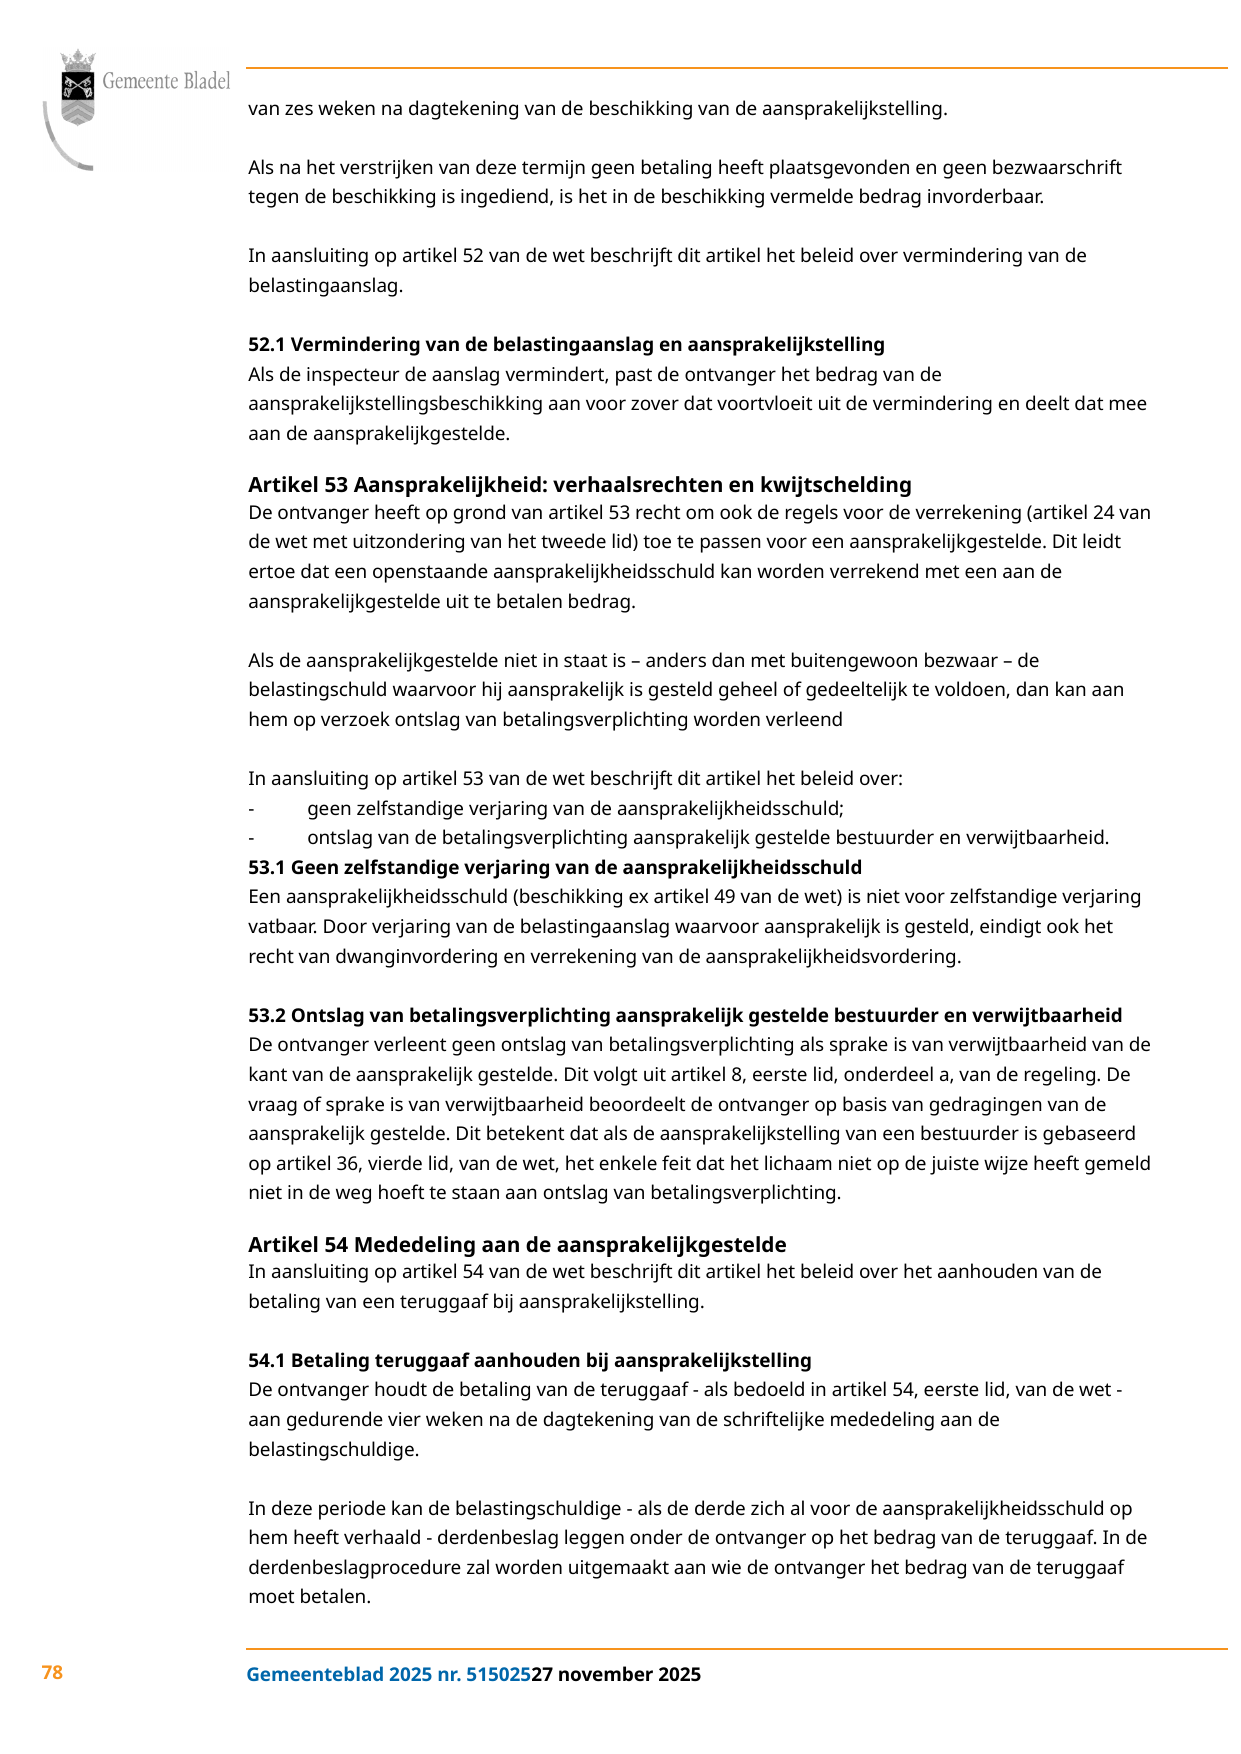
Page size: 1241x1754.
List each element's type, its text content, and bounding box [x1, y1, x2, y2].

text In aansluiting op artikel 52 van de wet beschrijft dit artikel het beleid over vermindering van de belastingaanslag. [248, 243, 1152, 298]
text In aansluiting op artikel 54 van de wet beschrijft dit artikel het beleid over het aanhouden van de betaling van een teruggaaf bij aansprakelijkstelling. [248, 1258, 1152, 1314]
picture [41, 47, 231, 172]
text 54.1 Betaling teruggaaf aanhouden bij aansprakelijkstelling [248, 1347, 1152, 1373]
text 52.1 Vermindering van de belastingaanslag en aansprakelijkstelling [248, 331, 1152, 357]
text De ontvanger heeft op grond van artikel 53 recht om ook de regels voor de verrekening (artikel 24 van de wet met uitzondering van het tweede lid) toe te passen voor een aansprakelijkgestelde. Dit leidt ertoe dat een openstaande aansprakelijkheidsschuld kan worden verrekend met een aan de aansprakelijkgestelde uit te betalen bedrag. [248, 499, 1152, 613]
text In aansluiting op artikel 53 van de wet beschrijft dit artikel het beleid over: [248, 765, 1152, 791]
text 53.2 Ontslag van betalingsverplichting aansprakelijk gestelde bestuurder en verwijtbaarheid [248, 1002, 1152, 1028]
text van zes weken na dagtekening van de beschikking van de aansprakelijkstelling. [248, 95, 1152, 121]
list geen zelfstandige verjaring van de aansprakelijkheidsschuld; [248, 795, 1152, 821]
text 53.1 Geen zelfstandige verjaring van de aansprakelijkheidsschuld [248, 854, 1152, 880]
text Als de aansprakelijkgestelde niet in staat is – anders dan met buitengewoon bezwaar – de belastingschuld waarvoor hij aansprakelijk is gesteld geheel of gedeeltelijk te voldoen, dan kan aan hem op verzoek ontslag van betalingsverplichting worden verleend [248, 647, 1152, 732]
text Als de inspecteur de aanslag vermindert, past de ontvanger het bedrag van de aansprakelijkstellingsbeschikking aan voor zover dat voortvloeit uit de vermindering en deelt dat mee aan de aansprakelijkgestelde. [248, 361, 1152, 446]
text Een aansprakelijkheidsschuld (beschikking ex artikel 49 van de wet) is niet voor zelfstandige verjaring vatbaar. Door verjaring van de belastingaanslag waarvoor aansprakelijk is gesteld, eindigt ook het recht van dwanginvordering en verrekening van de aansprakelijkheidsvordering. [248, 884, 1152, 968]
text Artikel 54 Mededeling aan de aansprakelijkgestelde [248, 1230, 1152, 1258]
text In deze periode kan de belastingschuldige - als de derde zich al voor de aansprakelijkheidsschuld op hem heeft verhaald - derdenbeslag leggen onder de ontvanger op het bedrag van de teruggaaf. In de derdenbeslagprocedure zal worden uitgemaakt aan wie de ontvanger het bedrag van de teruggaaf moet betalen. [248, 1495, 1152, 1609]
text Artikel 53 Aansprakelijkheid: verhaalsrechten en kwijtschelding [248, 471, 1152, 499]
text Als na het verstrijken van deze termijn geen betaling heeft plaatsgevonden en geen bezwaarschrift tegen de beschikking is ingediend, is het in de beschikking vermelde bedrag invorderbaar. [248, 154, 1152, 209]
list ontslag van de betalingsverplichting aansprakelijk gestelde bestuurder en verwijtbaarheid. [248, 824, 1152, 850]
text De ontvanger verleent geen ontslag van betalingsverplichting als sprake is van verwijtbaarheid van de kant van de aansprakelijk gestelde. Dit volgt uit artikel 8, eerste lid, onderdeel a, van de regeling. De vraag of sprake is van verwijtbaarheid beoordeelt de ontvanger op basis van gedragingen van de aansprakelijk gestelde. Dit betekent dat als de aansprakelijkstelling van een bestuurder is gebaseerd op artikel 36, vierde lid, van de wet, het enkele feit dat het lichaam niet op de juiste wijze heeft gemeld niet in de weg hoeft te staan aan ontslag van betalingsverplichting. [248, 1032, 1152, 1205]
text De ontvanger houdt de betaling van de teruggaaf - als bedoeld in artikel 54, eerste lid, van de wet - aan gedurende vier weken na de dagtekening van de schriftelijke mededeling aan de belastingschuldige. [248, 1377, 1152, 1462]
